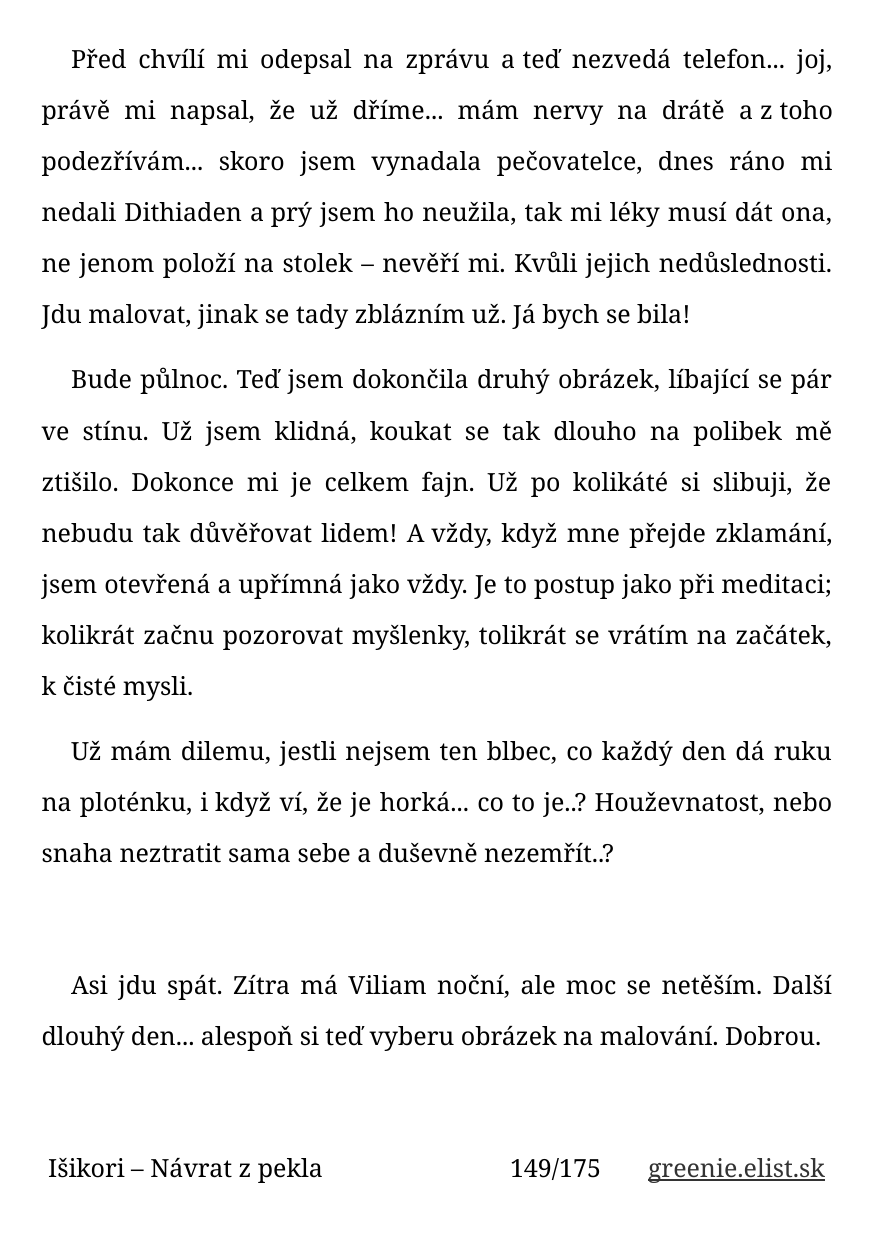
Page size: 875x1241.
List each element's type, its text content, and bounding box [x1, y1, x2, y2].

text Před chvílí mi odepsal na zprávu a teď nezvedá telefon... joj, právě mi napsal, že už dříme... mám nervy na drátě a z toho podezřívám... skoro jsem vynadala pečovatelce, dnes ráno mi nedali Dithiaden a prý jsem ho neužila, tak mi léky musí dát ona, ne jenom položí na stolek – nevěří mi. Kvůli jejich nedůslednosti. Jdu malovat, jinak se tady zblázním už. Já bych se bila! [41, 41, 833, 331]
text Bude půlnoc. Teď jsem dokončila druhý obrázek, líbající se pár ve stínu. Už jsem klidná, koukat se tak dlouho na polibek mě ztišilo. Dokonce mi je celkem fajn. Už po kolikáté si slibuji, že nebudu tak důvěřovat lidem! A vždy, když mne přejde zklamání, jsem otevřená a upřímná jako vždy. Je to postup jako při meditaci; kolikrát začnu pozorovat myšlenky, tolikrát se vrátím na začátek, k čisté mysli. [41, 362, 833, 702]
text Asi jdu spát. Zítra má Viliam noční, ale moc se netěším. Další dlouhý den... alespoň si teď vyberu obrázek na malování. Dobrou. [41, 967, 833, 1052]
text Už mám dilemu, jestli nejsem ten blbec, co každý den dá ruku na ploténku, i když ví, že je horká... co to je..? Houževnatost, nebo snaha neztratit sama sebe a duševně nezemřít..? [41, 734, 833, 870]
